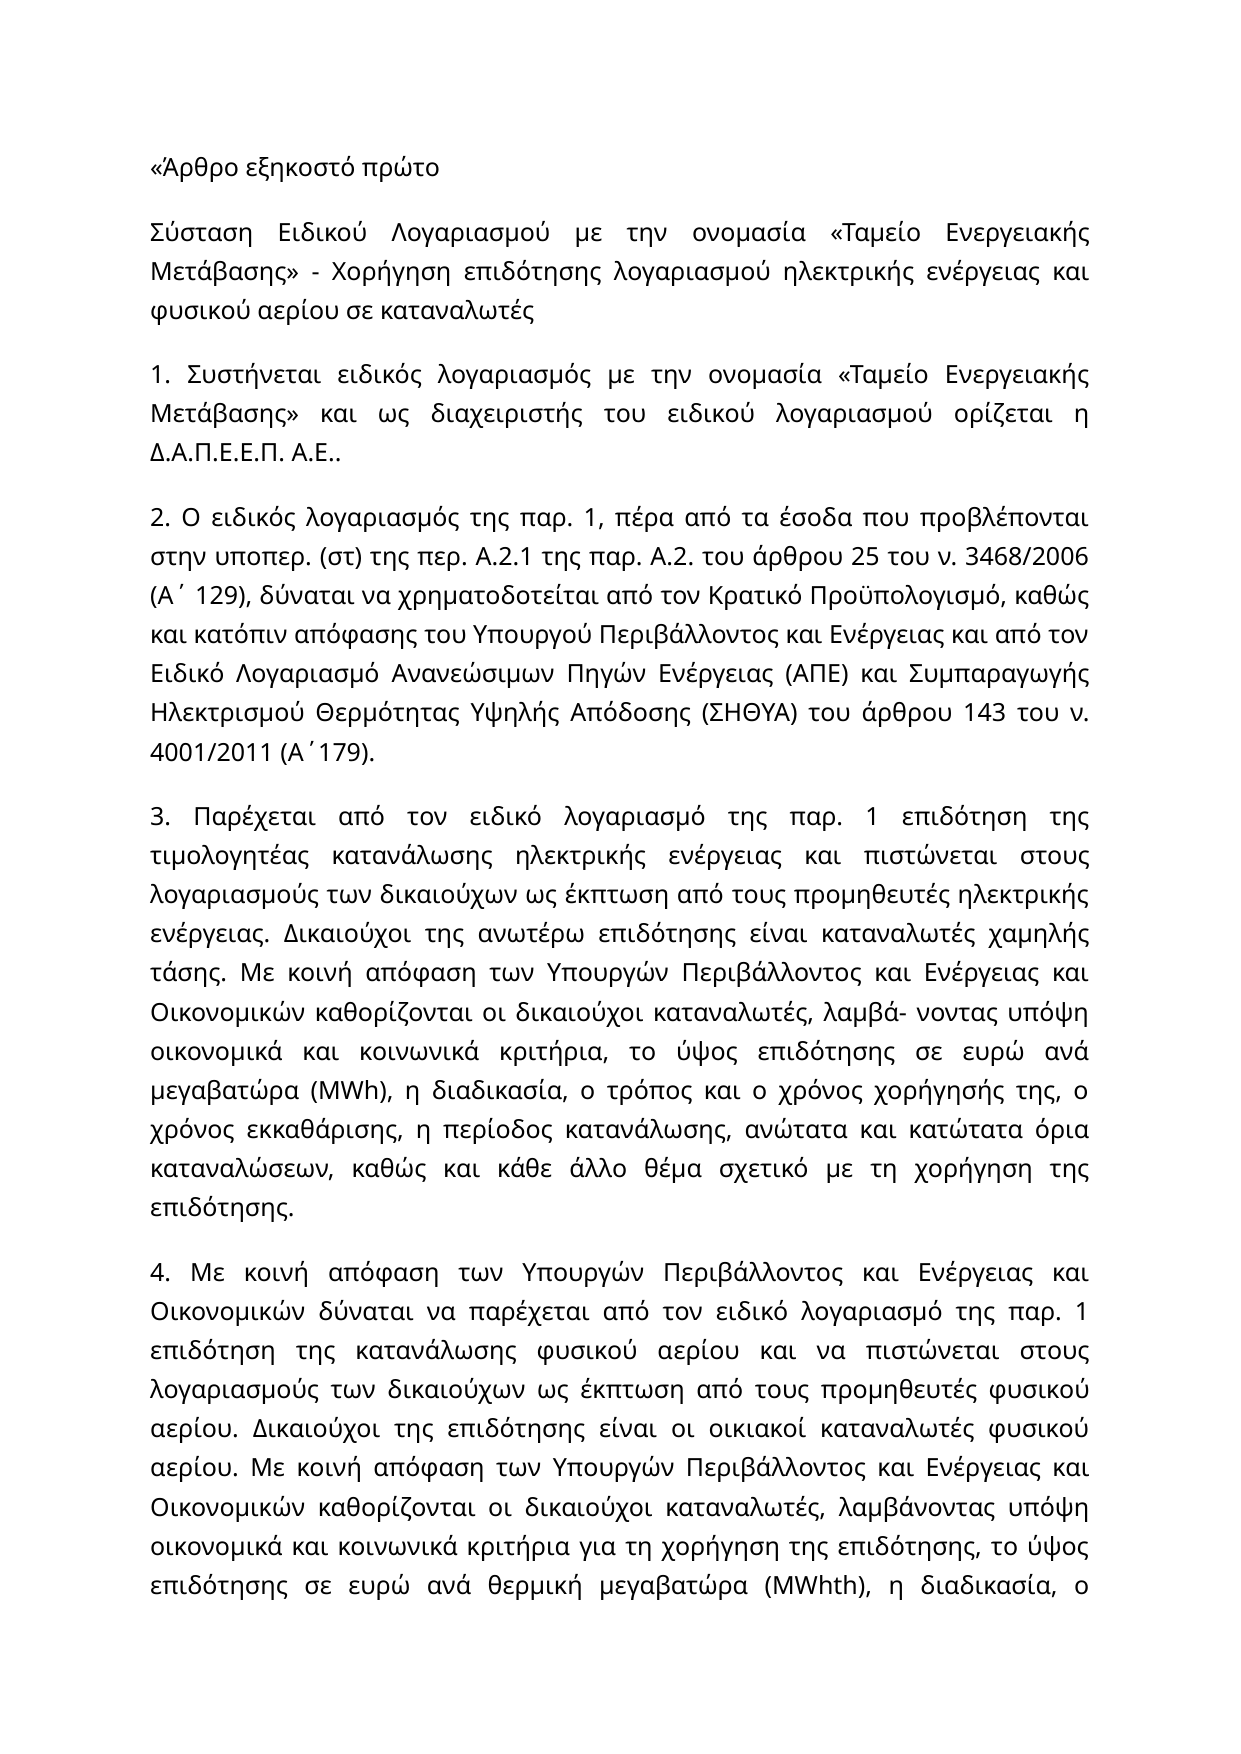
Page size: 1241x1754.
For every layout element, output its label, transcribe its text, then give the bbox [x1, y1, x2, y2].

text 1. Συστήνεται ειδικός λογαριασμός με την ονομασία «Ταμείο Ενεργειακής Μετάβασης» και ως διαχειριστής του ειδικού λογαριασμού ορίζεται η Δ.Α.Π.Ε.Ε.Π. Α.Ε.. [150, 357, 1090, 469]
text Σύσταση Ειδικού Λογαριασμού με την ονομασία «Ταμείο Ενεργειακής Μετάβασης» - Χορήγηση επιδότησης λογαριασμού ηλεκτρικής ενέργειας και φυσικού αερίου σε καταναλωτές [150, 214, 1090, 327]
text «Άρθρο εξηκοστό πρώτο [150, 150, 1090, 184]
text 3. Παρέχεται από τον ειδικό λογαριασμό της παρ. 1 επιδότηση της τιμολογητέας κατανάλωσης ηλεκτρικής ενέργειας και πιστώνεται στους λογαριασμούς των δικαιούχων ως έκπτωση από τους προμηθευτές ηλεκτρικής ενέργειας. Δικαιούχοι της ανωτέρω επιδότησης είναι καταναλωτές χαμηλής τάσης. Με κοινή απόφαση των Υπουργών Περιβάλλοντος και Ενέργειας και Οικονομικών καθορίζονται οι δικαιούχοι καταναλωτές, λαμβά- νοντας υπόψη οικονομικά και κοινωνικά κριτήρια, το ύψος επιδότησης σε ευρώ ανά μεγαβατώρα (MWh), η διαδικασία, ο τρόπος και ο χρόνος χορήγησής της, ο χρόνος εκκαθάρισης, η περίοδος κατανάλωσης, ανώτατα και κατώτατα όρια καταναλώσεων, καθώς και κάθε άλλο θέμα σχετικό με τη χορήγηση της επιδότησης. [150, 798, 1090, 1224]
text 4. Με κοινή απόφαση των Υπουργών Περιβάλλοντος και Ενέργειας και Οικονομικών δύναται να παρέχεται από τον ειδικό λογαριασμό της παρ. 1 επιδότηση της κατανάλωσης φυσικού αερίου και να πιστώνεται στους λογαριασμούς των δικαιούχων ως έκπτωση από τους προμηθευτές φυσικού αερίου. Δικαιούχοι της επιδότησης είναι οι οικιακοί καταναλωτές φυσικού αερίου. Με κοινή απόφαση των Υπουργών Περιβάλλοντος και Ενέργειας και Οικονομικών καθορίζονται οι δικαιούχοι καταναλωτές, λαμβάνοντας υπόψη οικονομικά και κοινωνικά κριτήρια για τη χορήγηση της επιδότησης, το ύψος επιδότησης σε ευρώ ανά θερμική μεγαβατώρα (MWhth), η διαδικασία, ο [150, 1254, 1090, 1602]
text 2. Ο ειδικός λογαριασμός της παρ. 1, πέρα από τα έσοδα που προβλέπονται στην υποπερ. (στ) της περ. Α.2.1 της παρ. Α.2. του άρθρου 25 του ν. 3468/2006 (Α΄ 129), δύναται να χρηματοδοτείται από τον Κρατικό Προϋπολογισμό, καθώς και κατόπιν απόφασης του Υπουργού Περιβάλλοντος και Ενέργειας και από τον Ειδικό Λογαριασμό Ανανεώσιμων Πηγών Ενέργειας (ΑΠΕ) και Συμπαραγωγής Ηλεκτρισμού Θερμότητας Υψηλής Απόδοσης (ΣΗΘΥΑ) του άρθρου 143 του ν. 4001/2011 (Α΄179). [150, 499, 1090, 768]
